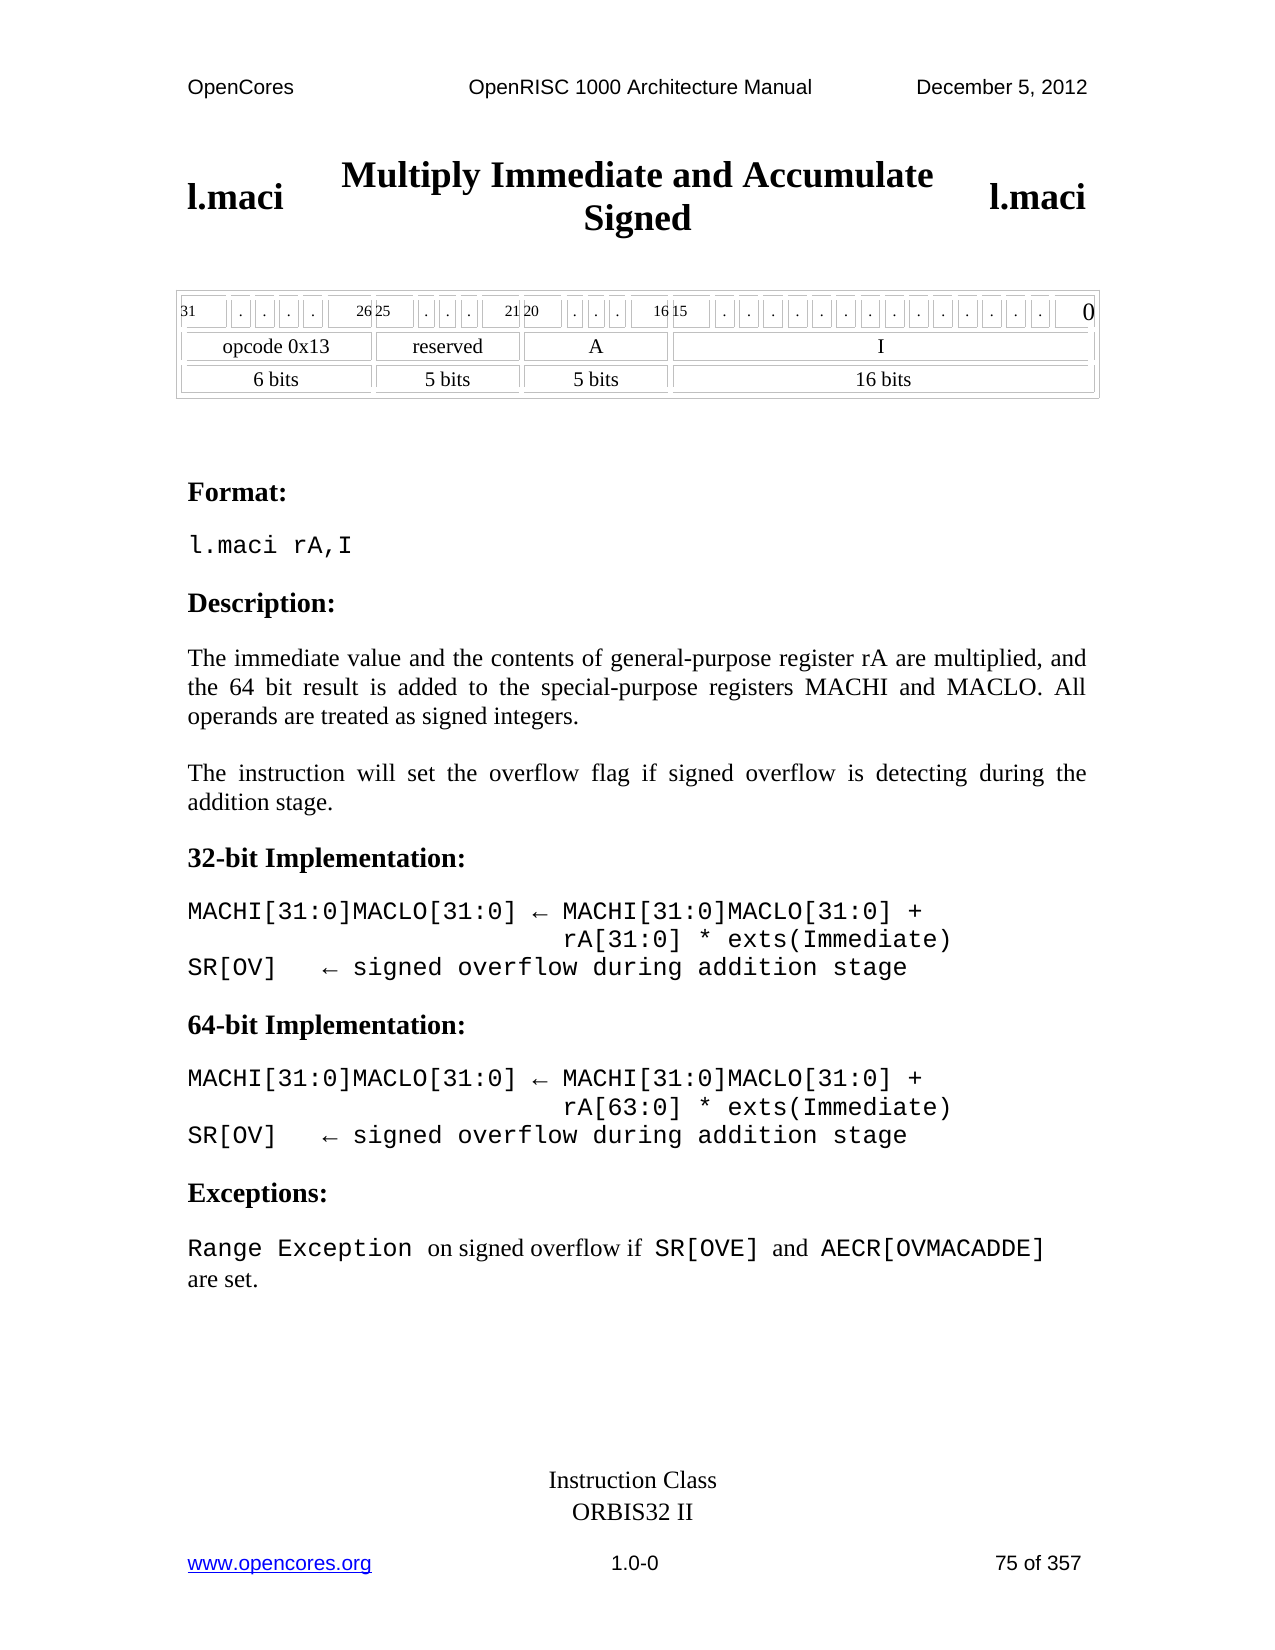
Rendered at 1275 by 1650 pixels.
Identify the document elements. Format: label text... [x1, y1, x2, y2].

text The instruction will set the overflow flag if signed overflow is detecting during the addition stage. [187, 758, 1087, 816]
text 32-bit Implementation: [187, 841, 1087, 873]
text SR[OV] ← signed overflow during addition stage [187, 955, 1087, 983]
text The immediate value and the contents of general-purpose register rA are multiplied, and the 64 bit result is added to the special-purpose registers MACHI and MACLO. All operands are treated as signed integers. [187, 643, 1087, 730]
text Exceptions: [187, 1176, 1087, 1208]
text Description: [187, 586, 1087, 618]
text MACHI[31:0]MACLO[31:0] ← MACHI[31:0]MACLO[31:0] + [187, 898, 1087, 927]
text SR[OV] ← signed overflow during addition stage [187, 1122, 1087, 1151]
text MACHI[31:0]MACLO[31:0] ← MACHI[31:0]MACLO[31:0] + [187, 1066, 1087, 1094]
text l.maci rA,I [187, 533, 1087, 561]
text Format: [187, 475, 1087, 508]
text 64-bit Implementation: [187, 1008, 1087, 1041]
text rA[31:0] * exts(Immediate) [187, 927, 1087, 955]
text Range Exception on signed overflow if SR[OVE] and AECR[OVMACADDE] are set. [187, 1233, 1087, 1295]
text rA[63:0] * exts(Immediate) [187, 1094, 1087, 1122]
